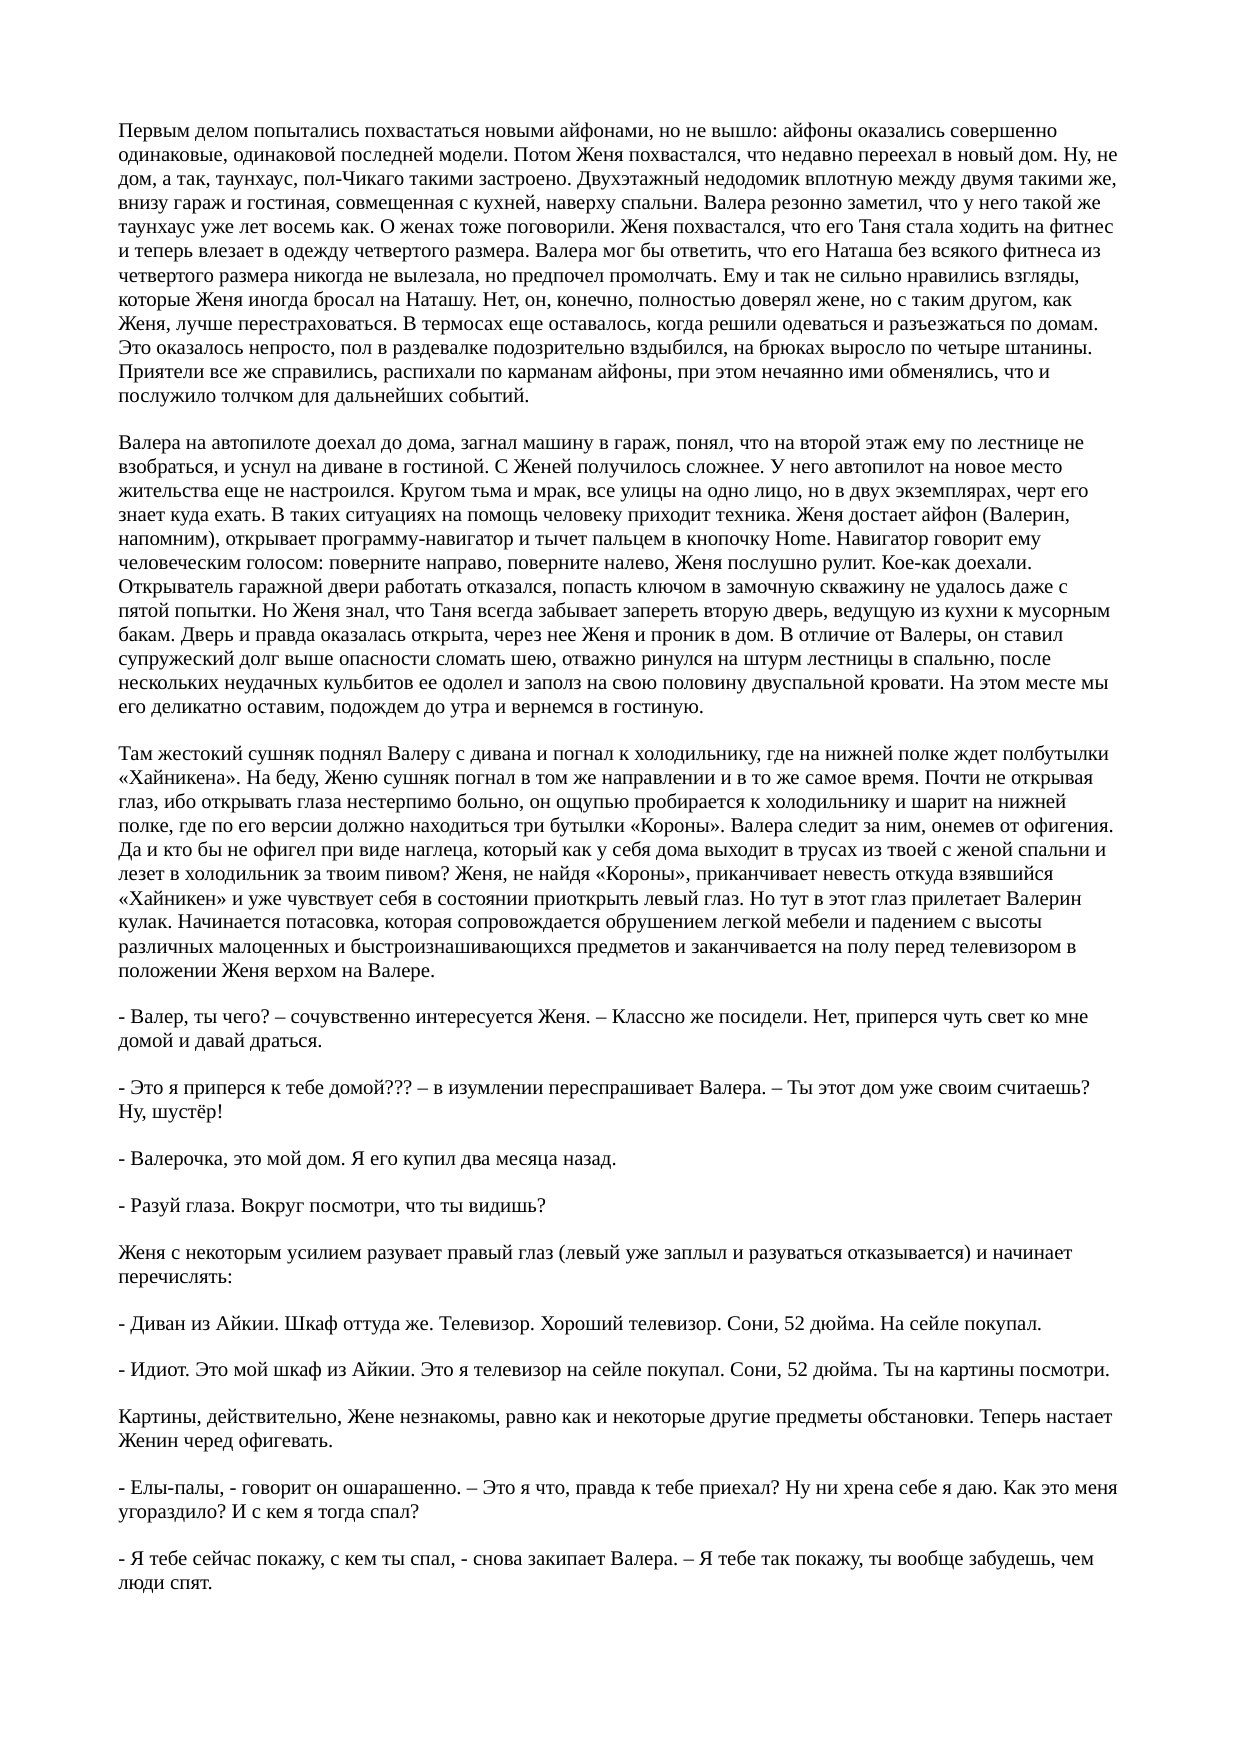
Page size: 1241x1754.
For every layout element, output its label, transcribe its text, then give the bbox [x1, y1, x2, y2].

text Там жестокий сушняк поднял Валеру с дивана и погнал к холодильнику, где на нижней полке ждет полбутылки «Хайникена». На беду, Женю сушняк погнал в том же направлении и в то же самое время. Почти не открывая глаз, ибо открывать глаза нестерпимо больно, он ощупью пробирается к холодильнику и шарит на нижней полке, где по его версии должно находиться три бутылки «Короны». Валера следит за ним, онемев от офигения. Да и кто бы не офигел при виде наглеца, который как у себя дома выходит в трусах из твоей с женой спальни и лезет в холодильник за твоим пивом? Женя, не найдя «Короны», приканчивает невесть откуда взявшийся «Хайникен» и уже чувствует себя в состоянии приоткрыть левый глаз. Но тут в этот глаз прилетает Валерин кулак. Начинается потасовка, которая сопровождается обрушением легкой мебели и падением с высоты различных малоценных и быстроизнашивающихся предметов и заканчивается на полу перед телевизором в положении Женя верхом на Валере. [118, 741, 1122, 982]
text - Диван из Айкии. Шкаф оттуда же. Телевизор. Хороший телевизор. Сони, 52 дюйма. На сейле покупал. [118, 1310, 1122, 1334]
text - Валер, ты чего? – сочувственно интересуется Женя. – Классно же посидели. Нет, приперся чуть свет ко мне домой и давай драться. [118, 1004, 1122, 1052]
text Валера на автопилоте доехал до дома, загнал машину в гараж, понял, что на второй этаж ему по лестнице не взобраться, и уснул на диване в гостиной. С Женей получилось сложнее. У него автопилот на новое место жительства еще не настроился. Кругом тьма и мрак, все улицы на одно лицо, но в двух экземплярах, черт его знает куда ехать. В таких ситуациях на помощь человеку приходит техника. Женя достает айфон (Валерин, напомним), открывает программу-навигатор и тычет пальцем в кнопочку Home. Навигатор говорит ему человеческим голосом: поверните направо, поверните налево, Женя послушно рулит. Кое-как доехали. Открыватель гаражной двери работать отказался, попасть ключом в замочную скважину не удалось даже с пятой попытки. Но Женя знал, что Таня всегда забывает запереть вторую дверь, ведущую из кухни к мусорным бакам. Дверь и правда оказалась открыта, через нее Женя и проник в дом. В отличие от Валеры, он ставил супружеский долг выше опасности сломать шею, отважно ринулся на штурм лестницы в спальню, после нескольких неудачных кульбитов ее одолел и заполз на свою половину двуспальной кровати. На этом месте мы его деликатно оставим, подождем до утра и вернемся в гостиную. [118, 429, 1122, 718]
text Первым делом попытались похвастаться новыми айфонами, но не вышло: айфоны оказались совершенно одинаковые, одинаковой последней модели. Потом Женя похвастался, что недавно переехал в новый дом. Ну, не дом, а так, таунхаус, пол-Чикаго такими застроено. Двухэтажный недодомик вплотную между двумя такими же, внизу гараж и гостиная, совмещенная с кухней, наверху спальни. Валера резонно заметил, что у него такой же таунхаус уже лет восемь как. О женах тоже поговорили. Женя похвастался, что его Таня стала ходить на фитнес и теперь влезает в одежду четвертого размера. Валера мог бы ответить, что его Наташа без всякого фитнеса из четвертого размера никогда не вылезала, но предпочел промолчать. Ему и так не сильно нравились взгляды, которые Женя иногда бросал на Наташу. Нет, он, конечно, полностью доверял жене, но с таким другом, как Женя, лучше перестраховаться. В термосах еще оставалось, когда решили одеваться и разъезжаться по домам. Это оказалось непросто, пол в раздевалке подозрительно вздыбился, на брюках выросло по четыре штанины. Приятели все же справились, распихали по карманам айфоны, при этом нечаянно ими обменялись, что и послужило толчком для дальнейших событий. [118, 118, 1122, 407]
text - Разуй глаза. Вокруг посмотри, что ты видишь? [118, 1193, 1122, 1217]
text - Валерочка, это мой дом. Я его купил два месяца назад. [118, 1146, 1122, 1170]
text - Идиот. Это мой шкаф из Айкии. Это я телевизор на сейле покупал. Сони, 52 дюйма. Ты на картины посмотри. [118, 1357, 1122, 1381]
text - Елы-палы, - говорит он ошарашенно. – Это я что, правда к тебе приехал? Ну ни хрена себе я даю. Как это меня угораздило? И с кем я тогда спал? [118, 1475, 1122, 1523]
text - Я тебе сейчас покажу, с кем ты спал, - снова закипает Валера. – Я тебе так покажу, ты вообще забудешь, чем люди спят. [118, 1546, 1122, 1594]
text Женя с некоторым усилием разувает правый глаз (левый уже заплыл и разуваться отказывается) и начинает перечислять: [118, 1239, 1122, 1288]
text - Это я приперся к тебе домой??? – в изумлении переспрашивает Валера. – Ты этот дом уже своим считаешь? Ну, шустёр! [118, 1075, 1122, 1123]
text Картины, действительно, Жене незнакомы, равно как и некоторые другие предметы обстановки. Теперь настает Женин черед офигевать. [118, 1404, 1122, 1452]
